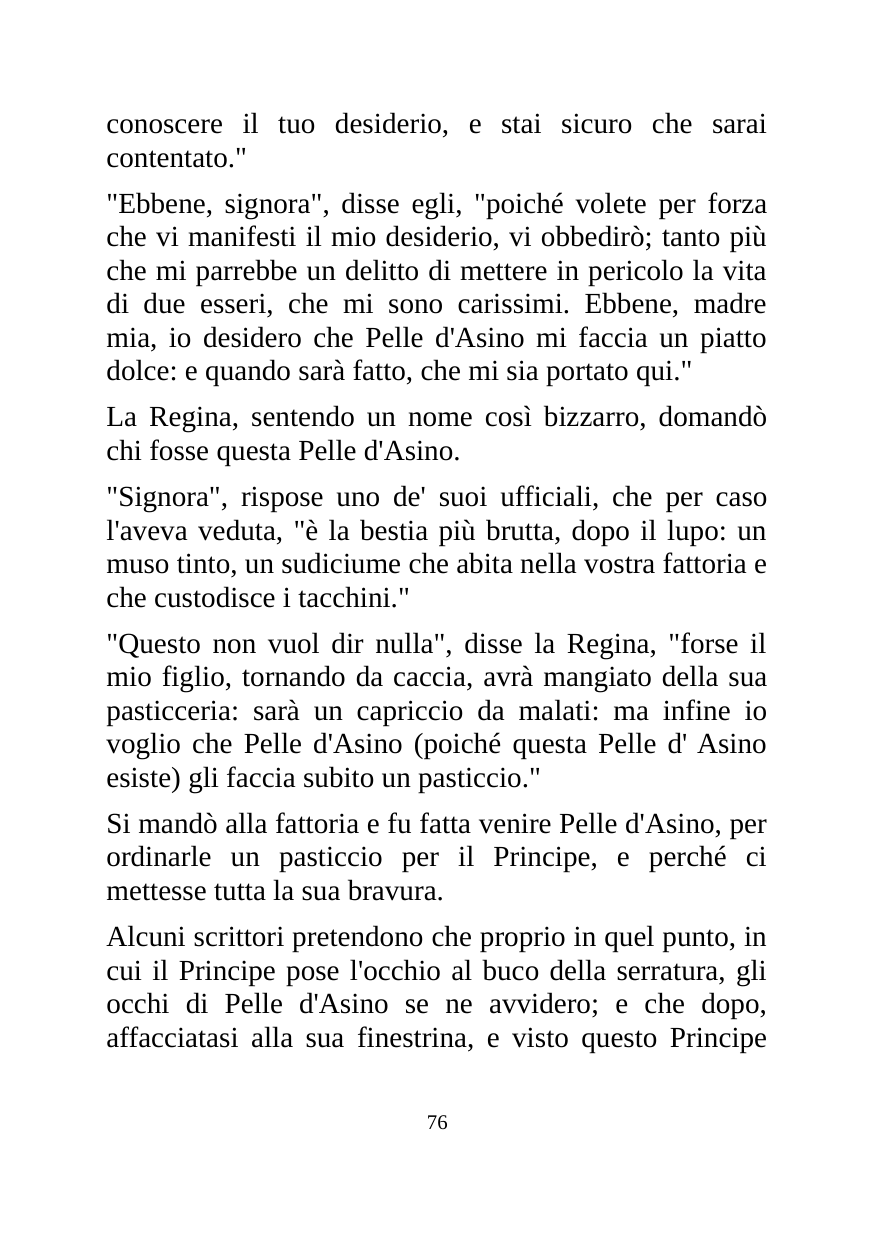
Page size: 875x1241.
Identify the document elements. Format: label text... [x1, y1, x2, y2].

text Si mandò alla fattoria e fu fatta venire Pelle d'Asino, per ordinarle un pasticcio per il Principe, e perché ci mettesse tutta la sua bravura. [106, 806, 768, 907]
text "Questo non vuol dir nulla", disse la Regina, "forse il mio figlio, tornando da caccia, avrà mangiato della sua pasticceria: sarà un capriccio da malati: ma infine io voglio che Pelle d'Asino (poiché questa Pelle d' Asino esiste) gli faccia subito un pasticcio." [106, 626, 768, 793]
text conoscere il tuo desiderio, e stai sicuro che sarai contentato." [106, 106, 768, 173]
text "Ebbene, signora", disse egli, "poiché volete per forza che vi manifesti il mio desiderio, vi obbedirò; tanto più che mi parrebbe un delitto di mettere in pericolo la vita di due esseri, che mi sono carissimi. Ebbene, madre mia, io desidero che Pelle d'Asino mi faccia un piatto dolce: e quando sarà fatto, che mi sia portato qui." [106, 186, 768, 387]
text La Regina, sentendo un nome così bizzarro, domandò chi fosse questa Pelle d'Asino. [106, 399, 768, 467]
text "Signora", rispose uno de' suoi ufficiali, che per caso l'aveva veduta, "è la bestia più brutta, dopo il lupo: un muso tinto, un sudiciume che abita nella vostra fattoria e che custodisce i tacchini." [106, 479, 768, 613]
text Alcuni scrittori pretendono che proprio in quel punto, in cui il Principe pose l'occhio al buco della serratura, gli occhi di Pelle d'Asino se ne avvidero; e che dopo, affacciatasi alla sua finestrina, e visto questo Principe [106, 919, 768, 1053]
